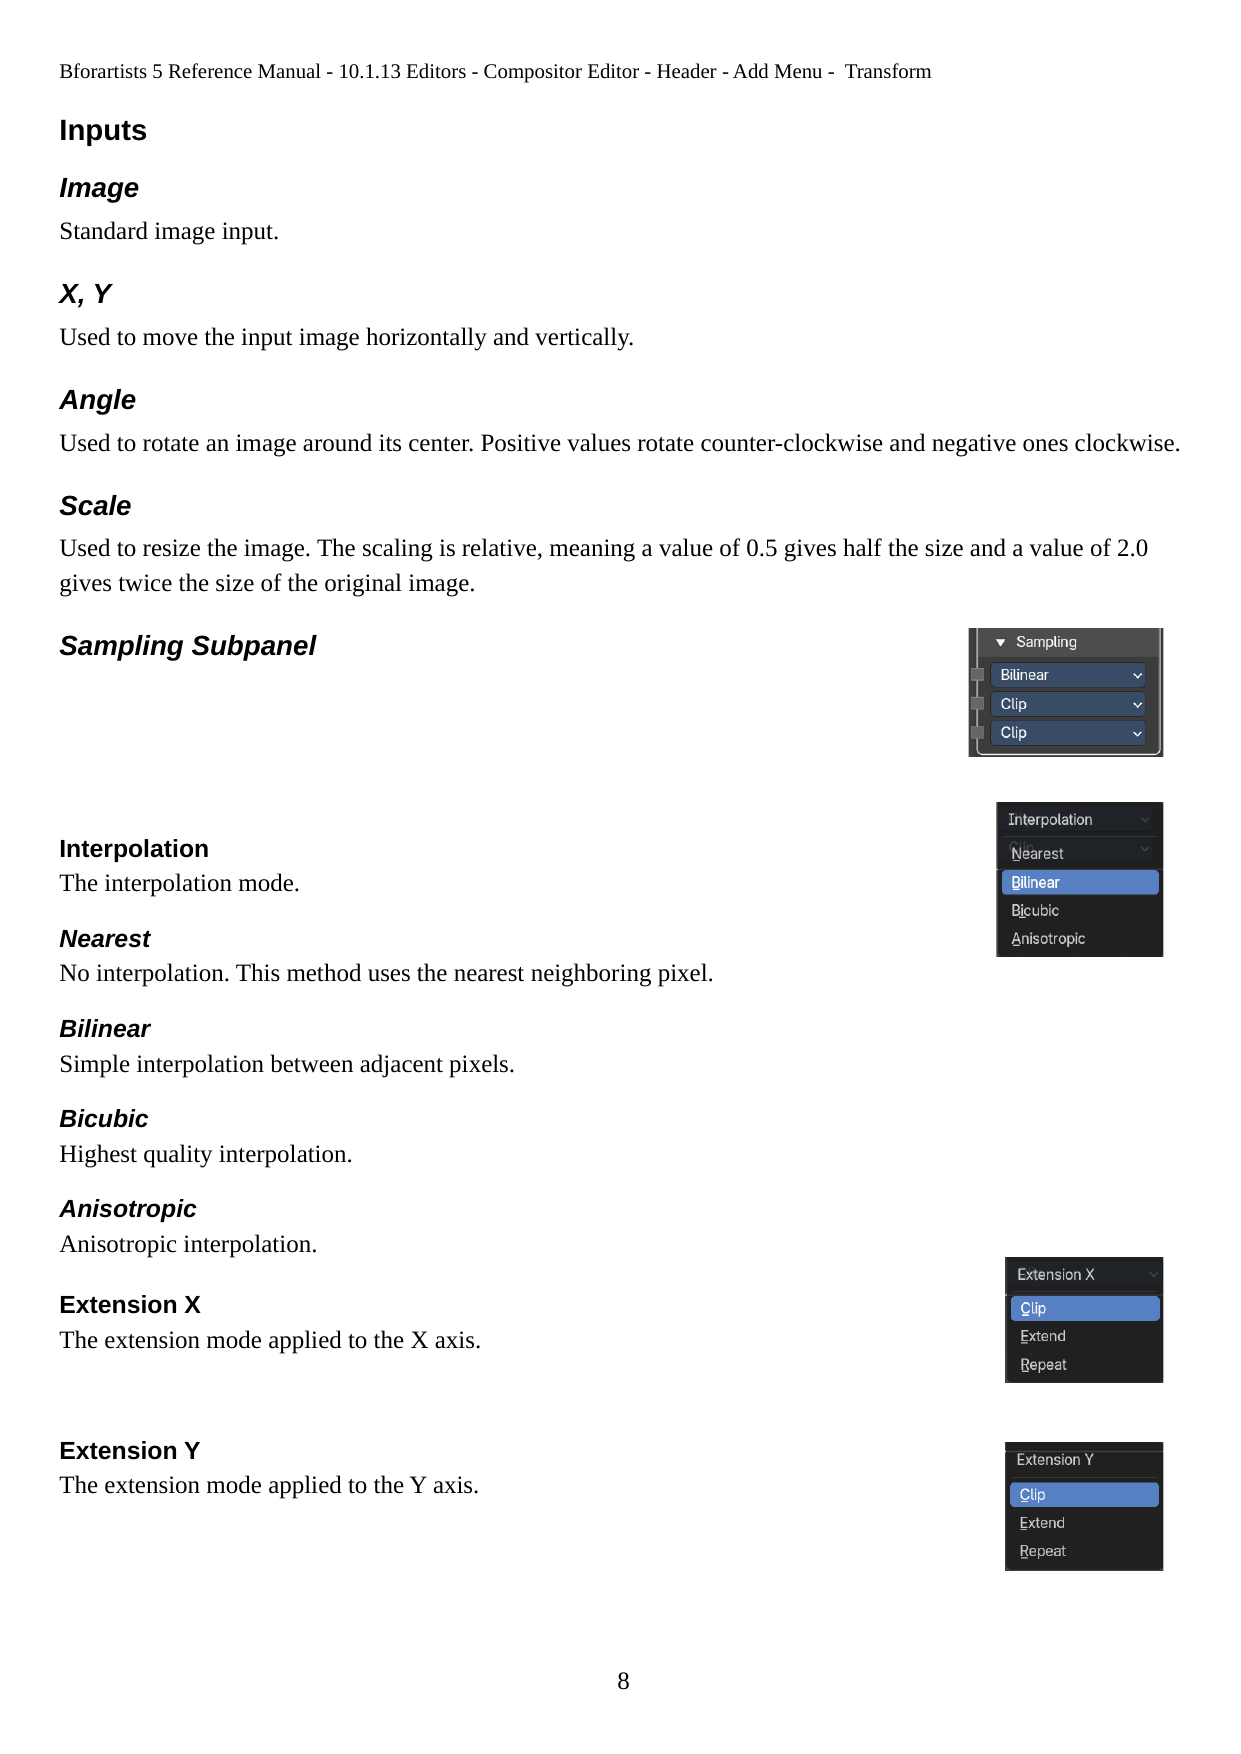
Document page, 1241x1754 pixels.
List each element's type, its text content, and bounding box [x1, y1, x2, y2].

text Used to move the input image horizontally and vertically. [59, 322, 1181, 350]
subtitle Nearest [59, 924, 996, 952]
text Used to resize the image. The scaling is relative, meaning a value of 0.5 gives half the size and a value of 2.0 gives twice the size of the original image. [59, 533, 1181, 597]
subtitle Scale [59, 489, 1181, 521]
text Standard image input. [59, 216, 1181, 244]
text Simple interpolation between adjacent pixels. [59, 1049, 1181, 1077]
subtitle Sampling Subpanel [59, 629, 968, 661]
text The extension mode applied to the X axis. [59, 1325, 1005, 1354]
subtitle Image [59, 171, 1181, 203]
subtitle Inputs [59, 113, 1181, 146]
subtitle [1164, 629, 1181, 661]
text Anisotropic interpolation. [59, 1229, 1181, 1258]
picture [996, 802, 1164, 957]
subtitle Extension Y [59, 1436, 1181, 1464]
picture [1005, 1257, 1164, 1383]
subtitle Interpolation [59, 834, 996, 862]
subtitle [1164, 924, 1181, 952]
text Highest quality interpolation. [59, 1139, 1181, 1167]
text [1164, 868, 1181, 897]
subtitle Bicubic [59, 1104, 1181, 1132]
text The extension mode applied to the Y axis. [59, 1471, 1005, 1499]
text No interpolation. This method uses the nearest neighboring pixel. [59, 958, 1181, 987]
subtitle Bilinear [59, 1014, 1181, 1042]
text Used to rotate an image around its center. Positive values rotate counter-clockwise and negative ones clockwise. [59, 428, 1181, 456]
subtitle Angle [59, 383, 1181, 415]
picture [1005, 1442, 1164, 1571]
subtitle Extension X [59, 1290, 1005, 1319]
subtitle X, Y [59, 277, 1181, 309]
picture [968, 628, 1164, 757]
text The interpolation mode. [59, 868, 996, 897]
subtitle [1164, 1290, 1181, 1319]
subtitle Anisotropic [59, 1194, 1181, 1223]
subtitle [1164, 834, 1181, 862]
